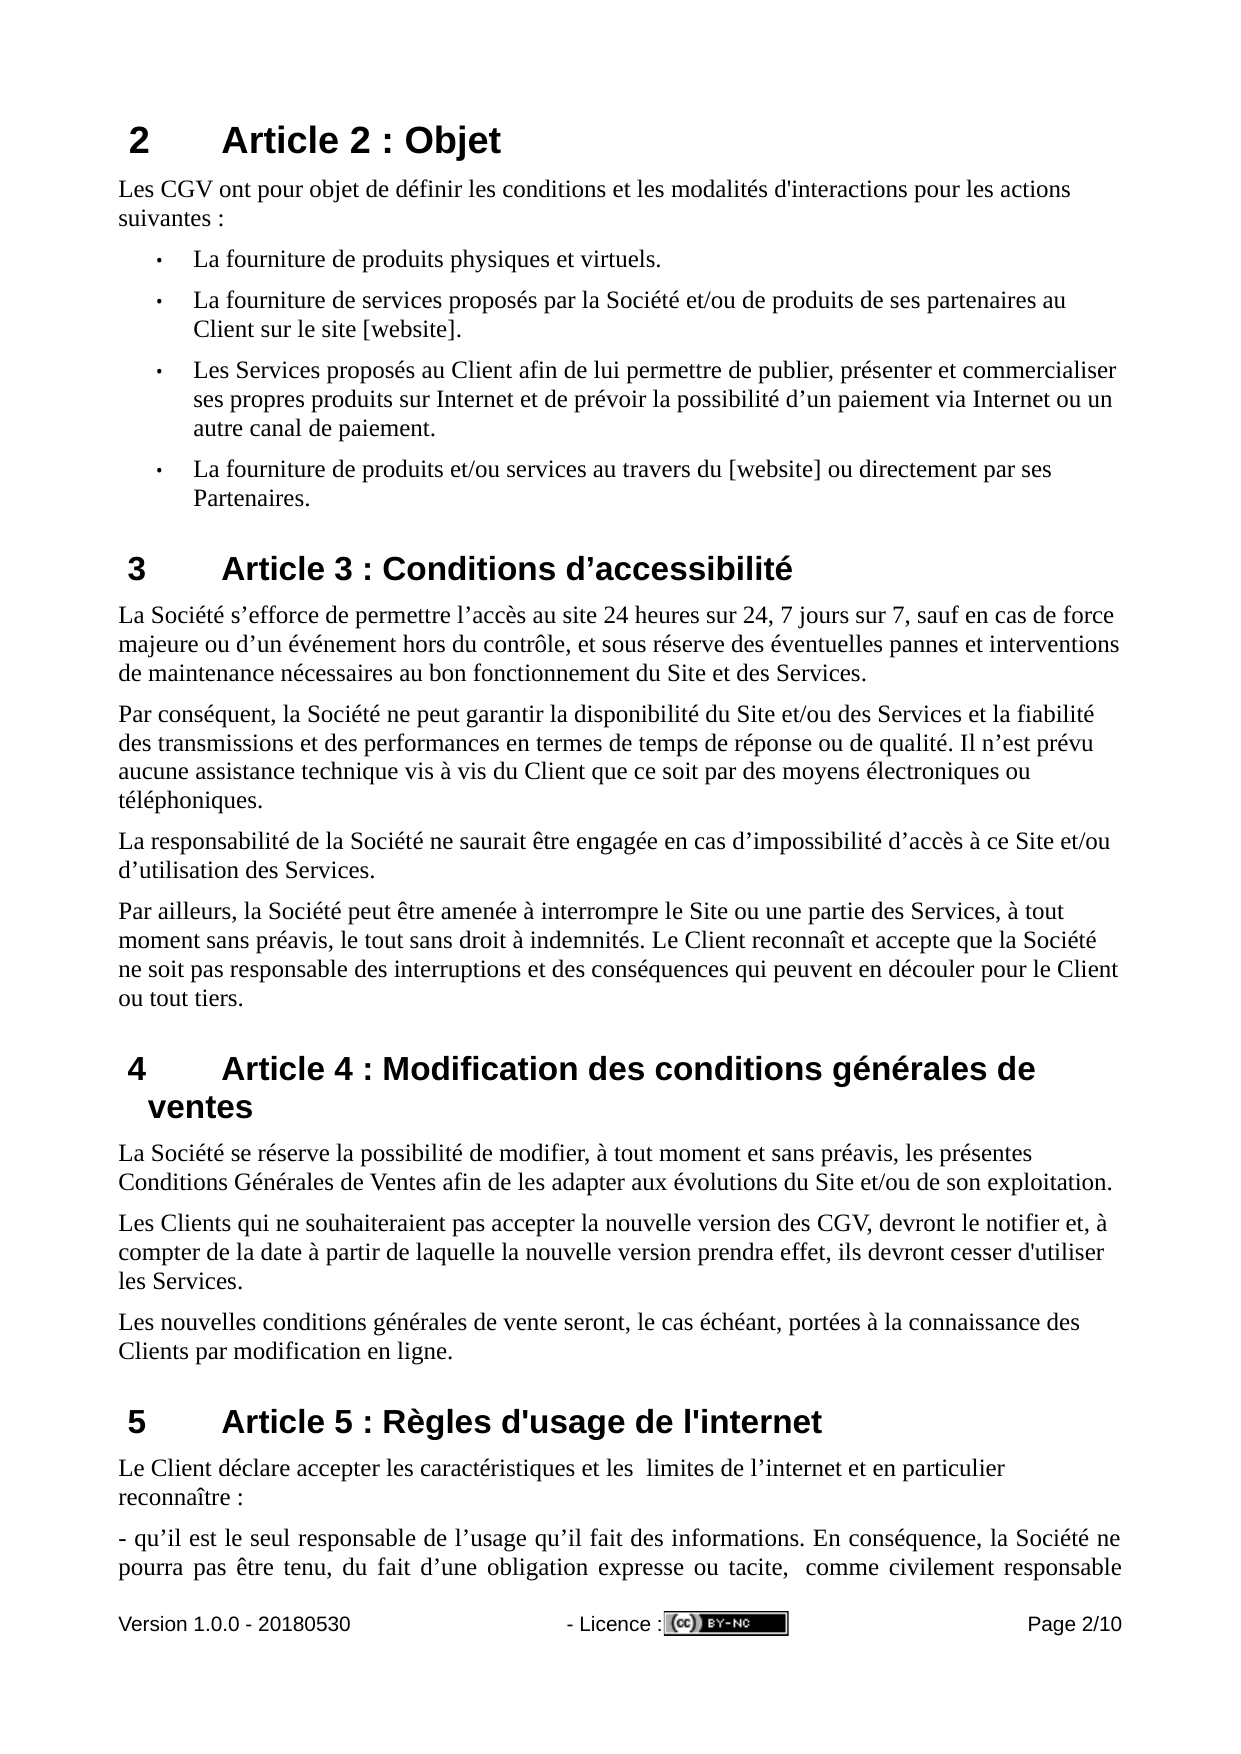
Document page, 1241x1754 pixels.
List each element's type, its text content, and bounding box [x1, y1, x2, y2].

subtitle Article 4 : Modification des conditions générales de ventes [118, 1049, 1122, 1126]
subtitle Article 3 : Conditions d’accessibilité [118, 549, 1122, 588]
list Les Services proposés au Client afin de lui permettre de publier, présenter et commercialiser ses propres produits sur Internet et de prévoir la possibilité d’un paiement via Internet ou un autre canal de paiement. [156, 356, 1122, 442]
subtitle Article 5 : Règles d'usage de l'internet [118, 1402, 1122, 1441]
text Par conséquent, la Société ne peut garantir la disponibilité du Site et/ou des Services et la fiabilité des transmissions et des performances en termes de temps de réponse ou de qualité. Il n’est prévu aucune assistance technique vis à vis du Client que ce soit par des moyens électroniques ou téléphoniques. [118, 699, 1122, 814]
list La fourniture de produits physiques et virtuels. [156, 244, 1122, 273]
text - qu’il est le seul responsable de l’usage qu’il fait des informations. En conséquence, la Société ne pourra pas être tenu, du fait d’une obligation expresse ou tacite, comme civilement responsable [118, 1523, 1122, 1581]
picture [663, 1611, 789, 1636]
list La fourniture de services proposés par la Société et/ou de produits de ses partenaires au Client sur le site [website]. [156, 286, 1122, 343]
subtitle Article 2 : Objet [118, 118, 1122, 162]
text La Société se réserve la possibilité de modifier, à tout moment et sans préavis, les présentes Conditions Générales de Ventes afin de les adapter aux évolutions du Site et/ou de son exploitation. [118, 1138, 1122, 1196]
text Par ailleurs, la Société peut être amenée à interrompre le Site ou une partie des Services, à tout moment sans préavis, le tout sans droit à indemnités. Le Client reconnaît et accepte que la Société ne soit pas responsable des interruptions et des conséquences qui peuvent en découler pour le Client ou tout tiers. [118, 896, 1122, 1011]
text Les nouvelles conditions générales de vente seront, le cas échéant, portées à la connaissance des Clients par modification en ligne. [118, 1307, 1122, 1364]
list La fourniture de produits et/ou services au travers du [website] ou directement par ses Partenaires. [156, 454, 1122, 512]
text Les Clients qui ne souhaiteraient pas accepter la nouvelle version des CGV, devront le notifier et, à compter de la date à partir de laquelle la nouvelle version prendra effet, ils devront cesser d'utiliser les Services. [118, 1208, 1122, 1294]
text La responsabilité de la Société ne saurait être engagée en cas d’impossibilité d’accès à ce Site et/ou d’utilisation des Services. [118, 826, 1122, 884]
text Le Client déclare accepter les caractéristiques et les limites de l’internet et en particulier reconnaître : [118, 1453, 1122, 1511]
text La Société s’efforce de permettre l’accès au site 24 heures sur 24, 7 jours sur 7, sauf en cas de force majeure ou d’un événement hors du contrôle, et sous réserve des éventuelles pannes et interventions de maintenance nécessaires au bon fonctionnement du Site et des Services. [118, 600, 1122, 686]
text Les CGV ont pour objet de définir les conditions et les modalités d'interactions pour les actions suivantes : [118, 174, 1122, 232]
